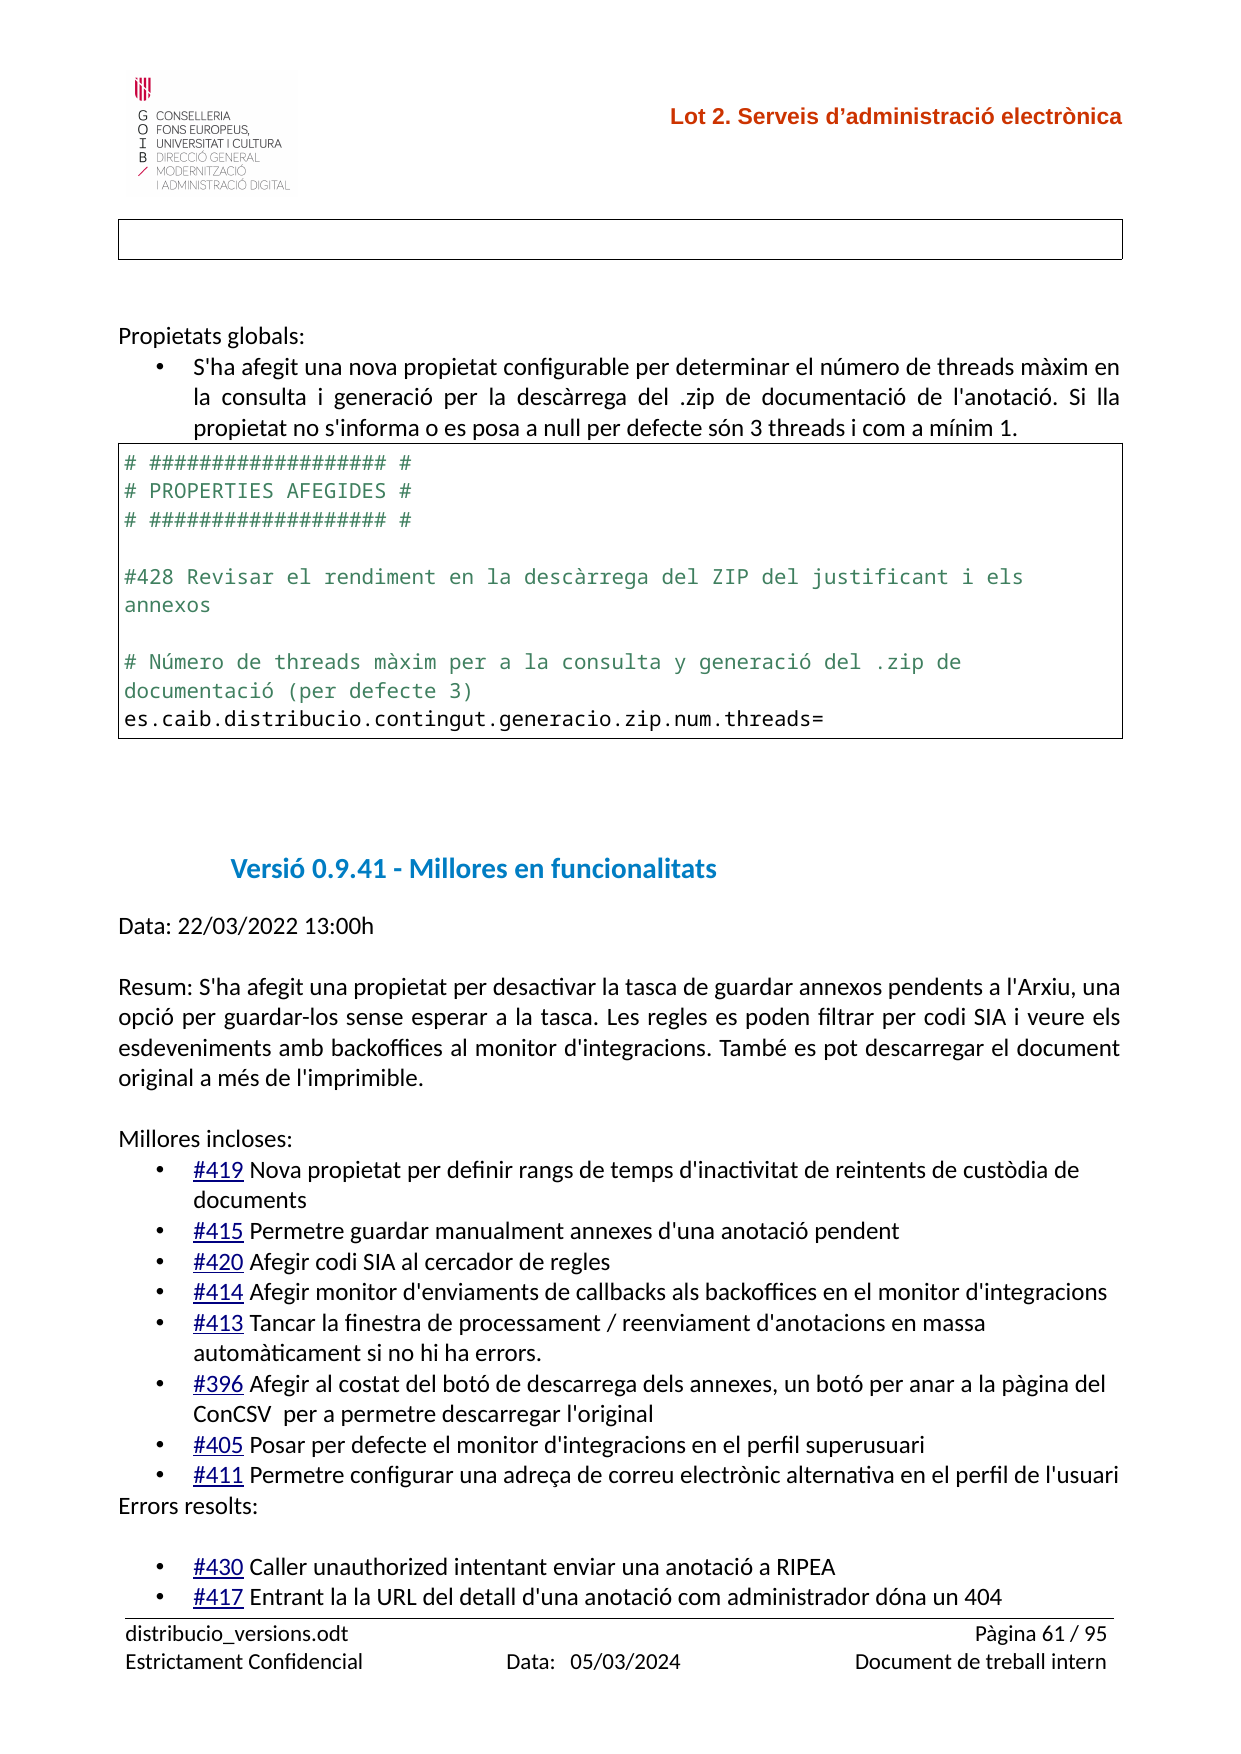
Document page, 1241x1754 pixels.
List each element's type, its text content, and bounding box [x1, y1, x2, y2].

text Propietats globals: [118, 320, 1122, 351]
picture [126, 70, 299, 197]
list #417 Entrant la la URL del detall d'una anotació com administrador dóna un 404 [156, 1581, 1122, 1612]
list #415 Permetre guardar manualment annexes d'una anotació pendent [156, 1215, 1122, 1246]
list #420 Afegir codi SIA al cercador de regles [156, 1246, 1122, 1276]
text Resum: S'ha afegit una propietat per desactivar la tasca de guardar annexos pendents a l'Arxiu, una opció per guardar-los sense esperar a la tasca. Les regles es poden filtrar per codi SIA i veure els esdeveniments amb backoffices al monitor d'integracions. També es pot descarregar el document original a més de l'imprimible. [118, 971, 1122, 1093]
table_header # ################### # # PROPERTIES AFEGIDES # # ################### # #428 Revisar el rendiment en la descàrrega del ZIP del justificant i els annexos # Número de threads màxim per a la consulta y generació del .zip de documentació (per defecte 3) es.caib.distribucio.contingut.generacio.zip.num.threads= [119, 444, 1122, 738]
list #396 Afegir al costat del botó de descarrega dels annexes, un botó per anar a la pàgina del ConCSV per a permetre descarregar l'original [156, 1368, 1122, 1429]
list #414 Afegir monitor d'enviaments de callbacks als backoffices en el monitor d'integracions [156, 1276, 1122, 1307]
text Millores incloses: [118, 1123, 1122, 1154]
list #405 Posar per defecte el monitor d'integracions en el perfil superusuari [156, 1429, 1122, 1459]
list #413 Tancar la finestra de processament / reenviament d'anotacions en massa automàticament si no hi ha errors. [156, 1307, 1122, 1368]
text Errors resolts: [118, 1490, 1122, 1520]
list #430 Caller unauthorized intentant enviar una anotació a RIPEA [156, 1551, 1122, 1581]
subtitle Versió 0.9.41 - Millores en funcionalitats [153, 851, 1122, 886]
table_header [119, 220, 1122, 259]
list #419 Nova propietat per definir rangs de temps d'inactivitat de reintents de custòdia de documents [156, 1154, 1122, 1215]
text Data: 22/03/2022 13:00h [118, 910, 1122, 940]
list #411 Permetre configurar una adreça de correu electrònic alternativa en el perfil de l'usuari [156, 1459, 1122, 1490]
list S'ha afegit una nova propietat configurable per determinar el número de threads màxim en la consulta i generació per la descàrrega del .zip de documentació de l'anotació. Si lla propietat no s'informa o es posa a null per defecte són 3 threads i com a mínim 1. [156, 351, 1122, 442]
